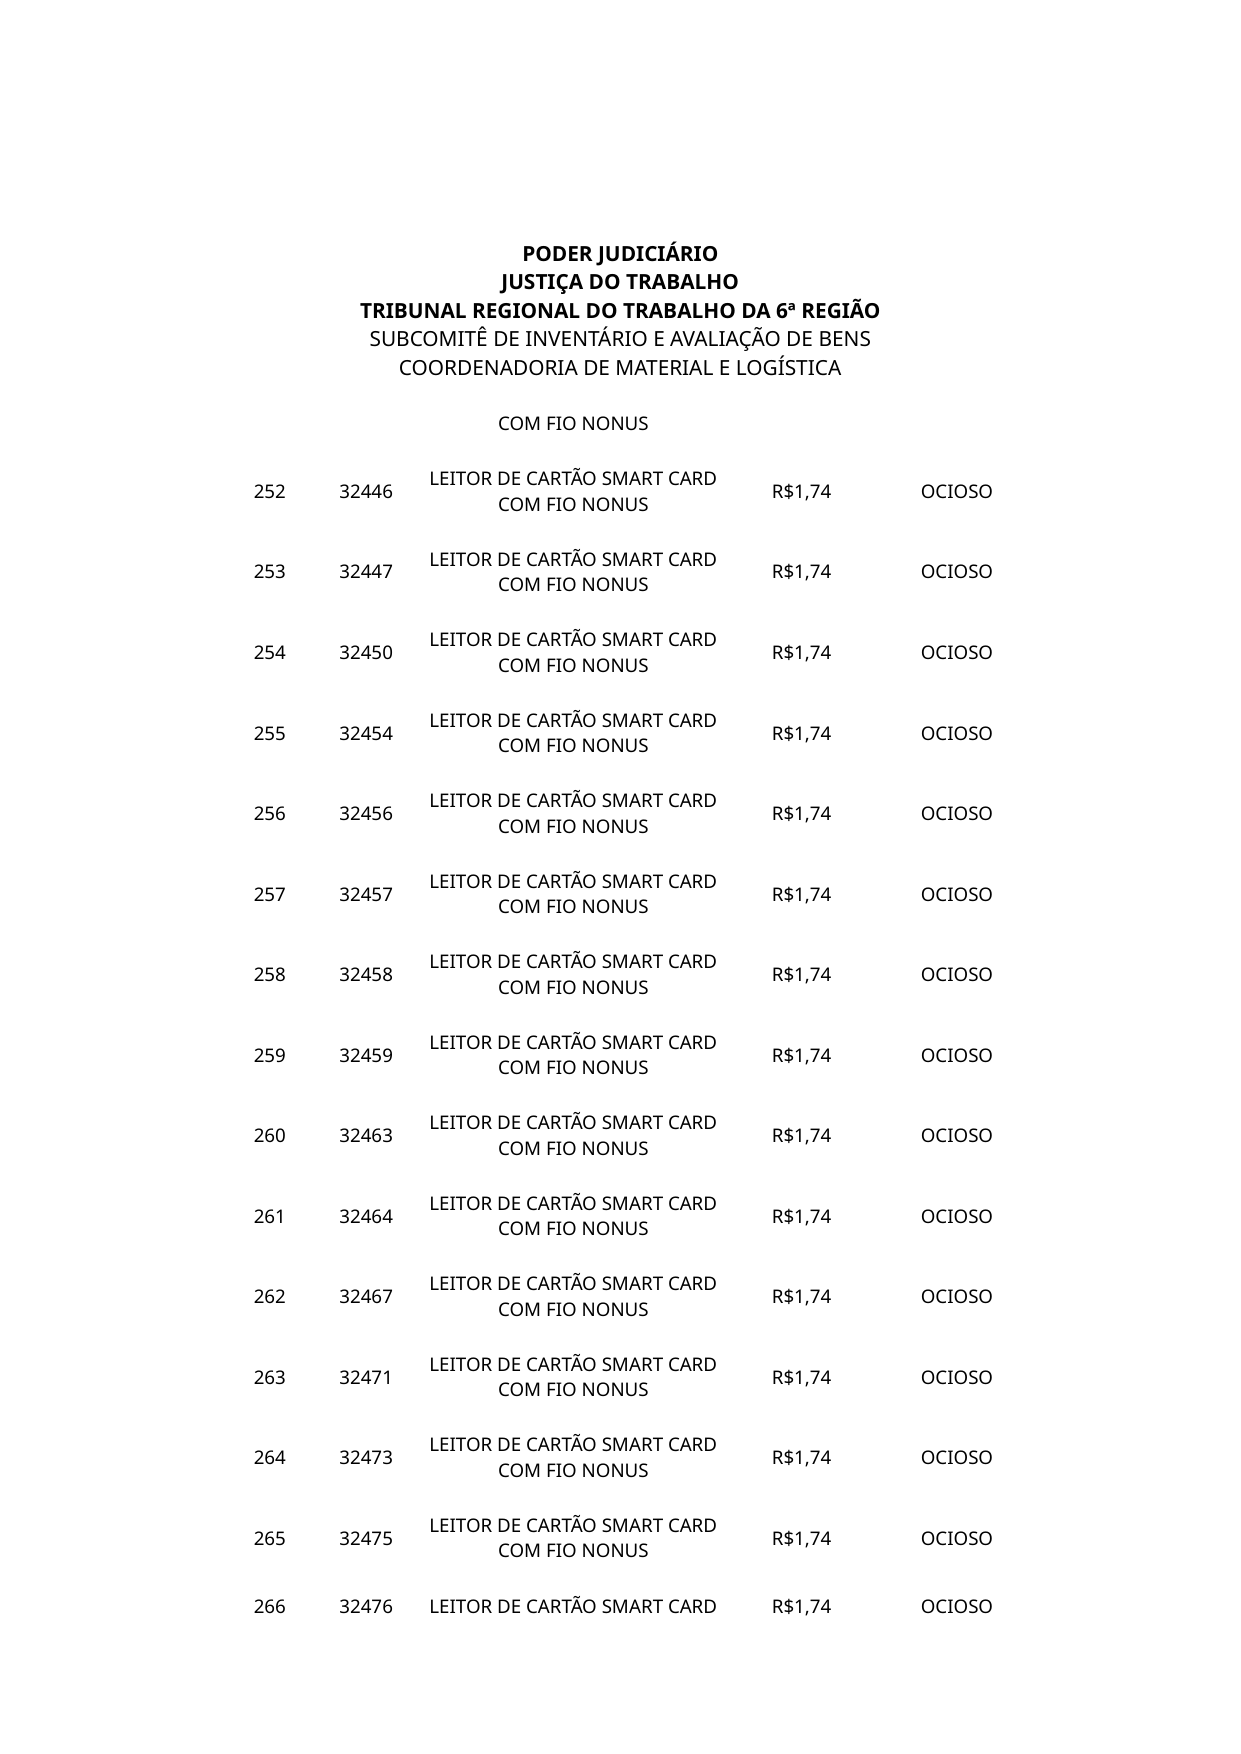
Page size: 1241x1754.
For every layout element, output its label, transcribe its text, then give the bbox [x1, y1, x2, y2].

table_cell 264 [226, 1432, 314, 1512]
table_cell 32473 [314, 1432, 418, 1512]
table_cell 32454 [314, 707, 418, 788]
table_cell OCIOSO [875, 1512, 1039, 1593]
table_cell R$1,74 [728, 1271, 874, 1351]
table_cell OCIOSO [875, 1432, 1039, 1512]
table_cell LEITOR DE CARTÃO SMART CARD COM FIO NONUS [418, 546, 728, 627]
table_cell 265 [226, 1512, 314, 1593]
table_cell LEITOR DE CARTÃO SMART CARD COM FIO NONUS [418, 627, 728, 707]
table_cell LEITOR DE CARTÃO SMART CARD COM FIO NONUS [418, 1271, 728, 1351]
table_cell LEITOR DE CARTÃO SMART CARD COM FIO NONUS [418, 1351, 728, 1432]
table_cell 32457 [314, 868, 418, 949]
table_cell [728, 411, 874, 466]
table_cell LEITOR DE CARTÃO SMART CARD COM FIO NONUS [418, 1029, 728, 1110]
table_cell 32463 [314, 1110, 418, 1190]
table_cell OCIOSO [875, 1593, 1039, 1619]
table_cell R$1,74 [728, 1593, 874, 1619]
table_cell LEITOR DE CARTÃO SMART CARD COM FIO NONUS [418, 949, 728, 1029]
table_cell OCIOSO [875, 707, 1039, 788]
table_cell R$1,74 [728, 627, 874, 707]
table_cell OCIOSO [875, 466, 1039, 546]
table_cell LEITOR DE CARTÃO SMART CARD COM FIO NONUS [418, 466, 728, 546]
table_cell 32471 [314, 1351, 418, 1432]
table_cell LEITOR DE CARTÃO SMART CARD COM FIO NONUS [418, 1110, 728, 1190]
table_cell OCIOSO [875, 1351, 1039, 1432]
table_cell 261 [226, 1190, 314, 1271]
table_cell R$1,74 [728, 1512, 874, 1593]
table_cell OCIOSO [875, 1110, 1039, 1190]
table_cell 32458 [314, 949, 418, 1029]
table_cell OCIOSO [875, 1271, 1039, 1351]
table_cell OCIOSO [875, 949, 1039, 1029]
table_cell R$1,74 [728, 466, 874, 546]
table_cell 254 [226, 627, 314, 707]
table_cell OCIOSO [875, 627, 1039, 707]
table_cell OCIOSO [875, 1190, 1039, 1271]
table_cell 256 [226, 788, 314, 868]
table_cell OCIOSO [875, 868, 1039, 949]
table_cell R$1,74 [728, 1190, 874, 1271]
table_cell 258 [226, 949, 314, 1029]
table_cell 32450 [314, 627, 418, 707]
table_cell R$1,74 [728, 1432, 874, 1512]
table_cell 259 [226, 1029, 314, 1110]
table_cell LEITOR DE CARTÃO SMART CARD COM FIO NONUS [418, 707, 728, 788]
table_cell COM FIO NONUS [418, 411, 728, 466]
table_cell [875, 411, 1039, 466]
table_cell 32475 [314, 1512, 418, 1593]
table_cell OCIOSO [875, 788, 1039, 868]
table_cell R$1,74 [728, 1029, 874, 1110]
table_cell 257 [226, 868, 314, 949]
table_cell OCIOSO [875, 1029, 1039, 1110]
table_cell LEITOR DE CARTÃO SMART CARD COM FIO NONUS [418, 1512, 728, 1593]
table_cell [226, 411, 314, 466]
table_cell LEITOR DE CARTÃO SMART CARD COM FIO NONUS [418, 788, 728, 868]
table_cell [314, 411, 418, 466]
table_cell R$1,74 [728, 949, 874, 1029]
table_cell R$1,74 [728, 788, 874, 868]
table_cell 32464 [314, 1190, 418, 1271]
table_cell 255 [226, 707, 314, 788]
table_cell 32447 [314, 546, 418, 627]
table_cell LEITOR DE CARTÃO SMART CARD COM FIO NONUS [418, 1190, 728, 1271]
table_cell 266 [226, 1593, 314, 1619]
table_cell R$1,74 [728, 707, 874, 788]
table_cell 253 [226, 546, 314, 627]
table_cell 263 [226, 1351, 314, 1432]
table_cell 252 [226, 466, 314, 546]
table_cell LEITOR DE CARTÃO SMART CARD COM FIO NONUS [418, 1432, 728, 1512]
table_cell 260 [226, 1110, 314, 1190]
table_cell R$1,74 [728, 1110, 874, 1190]
table_cell R$1,74 [728, 546, 874, 627]
table_cell 32467 [314, 1271, 418, 1351]
table_cell 32456 [314, 788, 418, 868]
table_cell LEITOR DE CARTÃO SMART CARD [418, 1593, 728, 1619]
table_cell 32446 [314, 466, 418, 546]
table_cell R$1,74 [728, 868, 874, 949]
table_cell R$1,74 [728, 1351, 874, 1432]
table_cell LEITOR DE CARTÃO SMART CARD COM FIO NONUS [418, 868, 728, 949]
table_cell 262 [226, 1271, 314, 1351]
table_cell 32459 [314, 1029, 418, 1110]
table_cell OCIOSO [875, 546, 1039, 627]
table_cell 32476 [314, 1593, 418, 1619]
